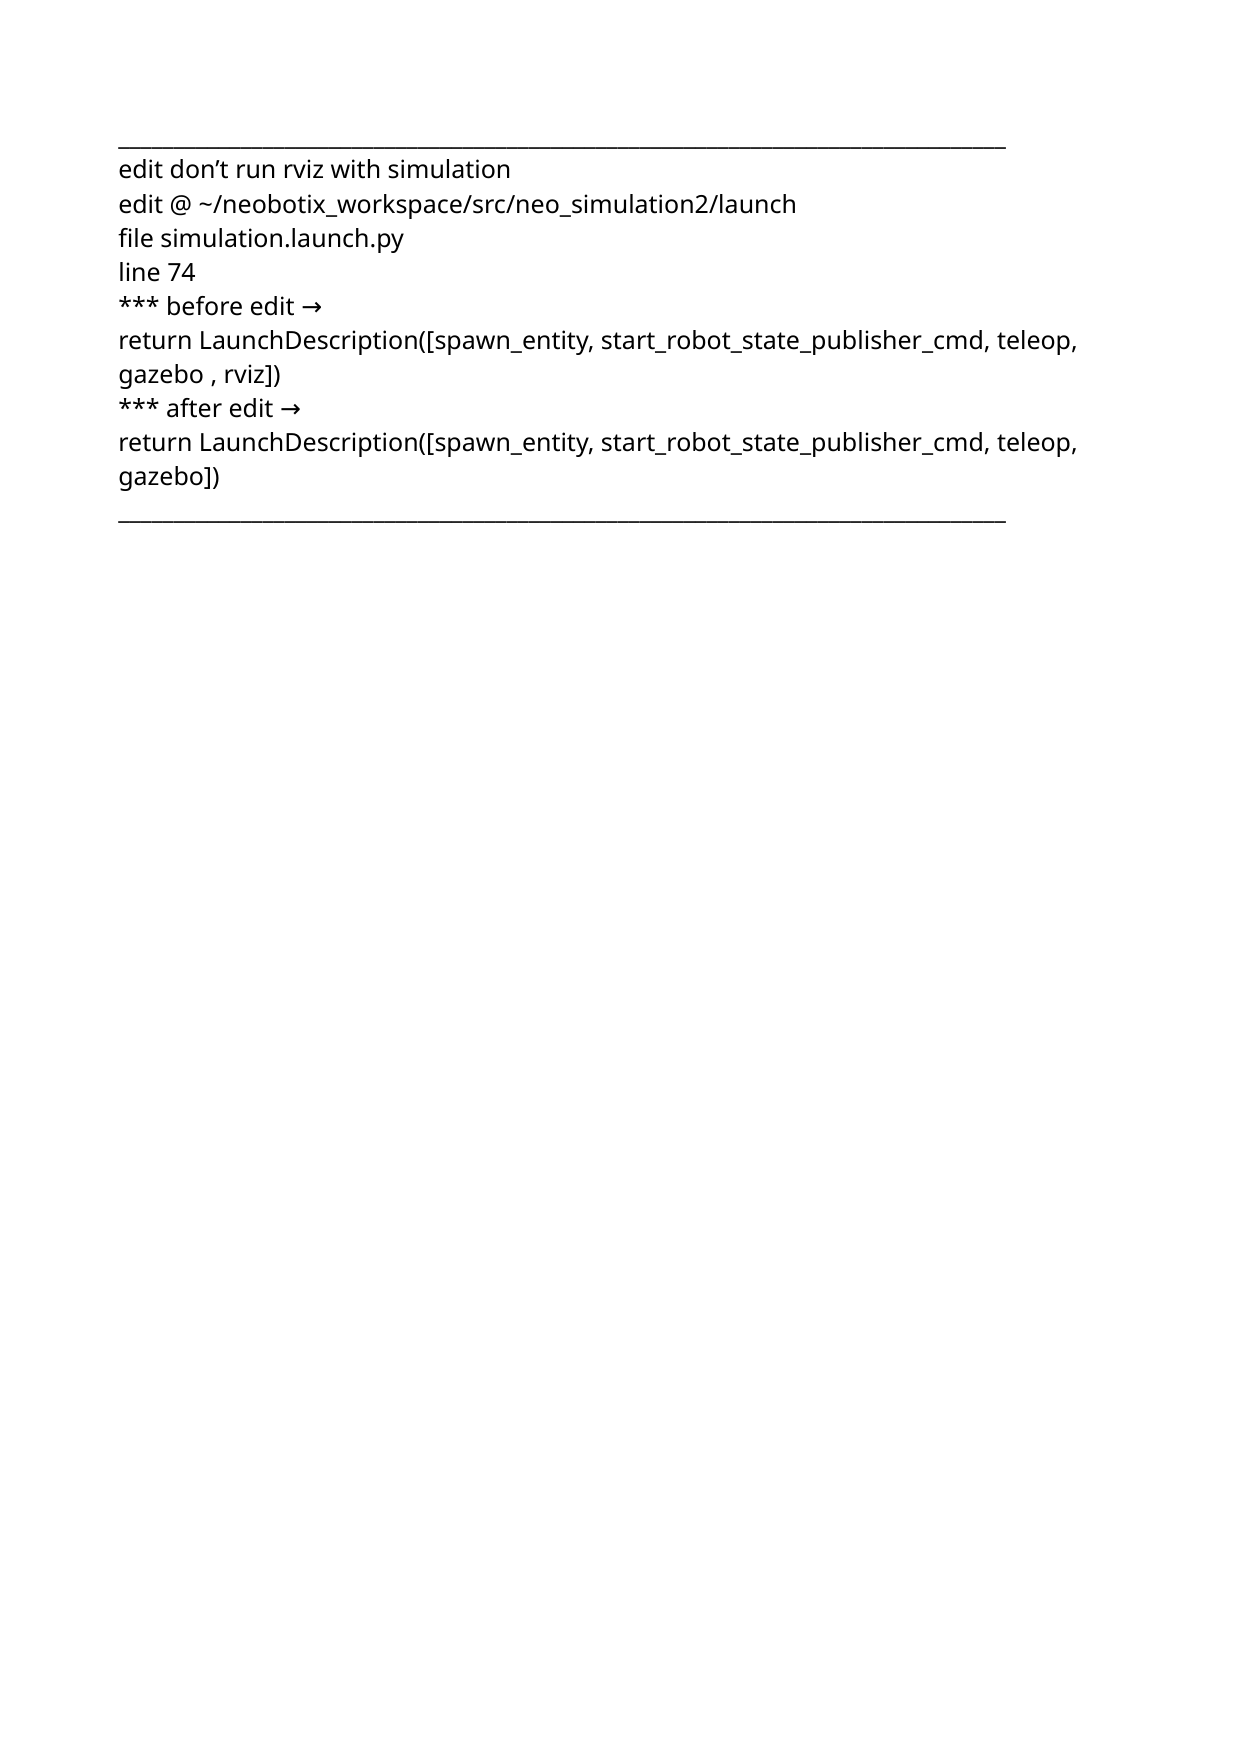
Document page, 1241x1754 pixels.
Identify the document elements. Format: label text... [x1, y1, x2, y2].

text return LaunchDescription([spawn_entity, start_robot_state_publisher_cmd, teleop, gazebo]) [118, 425, 1122, 493]
text edit @ ~/neobotix_workspace/src/neo_simulation2/launch [118, 186, 1122, 220]
text *** after edit → [118, 391, 1122, 425]
text file simulation.launch.py [118, 220, 1122, 254]
text *** before edit → [118, 288, 1122, 322]
text return LaunchDescription([spawn_entity, start_robot_state_publisher_cmd, teleop, gazebo , rviz]) [118, 322, 1122, 391]
text ________________________________________________________________________________ [118, 118, 1122, 152]
text line 74 [118, 254, 1122, 288]
text edit don’t run rviz with simulation [118, 152, 1122, 186]
text ________________________________________________________________________________ [118, 493, 1122, 527]
